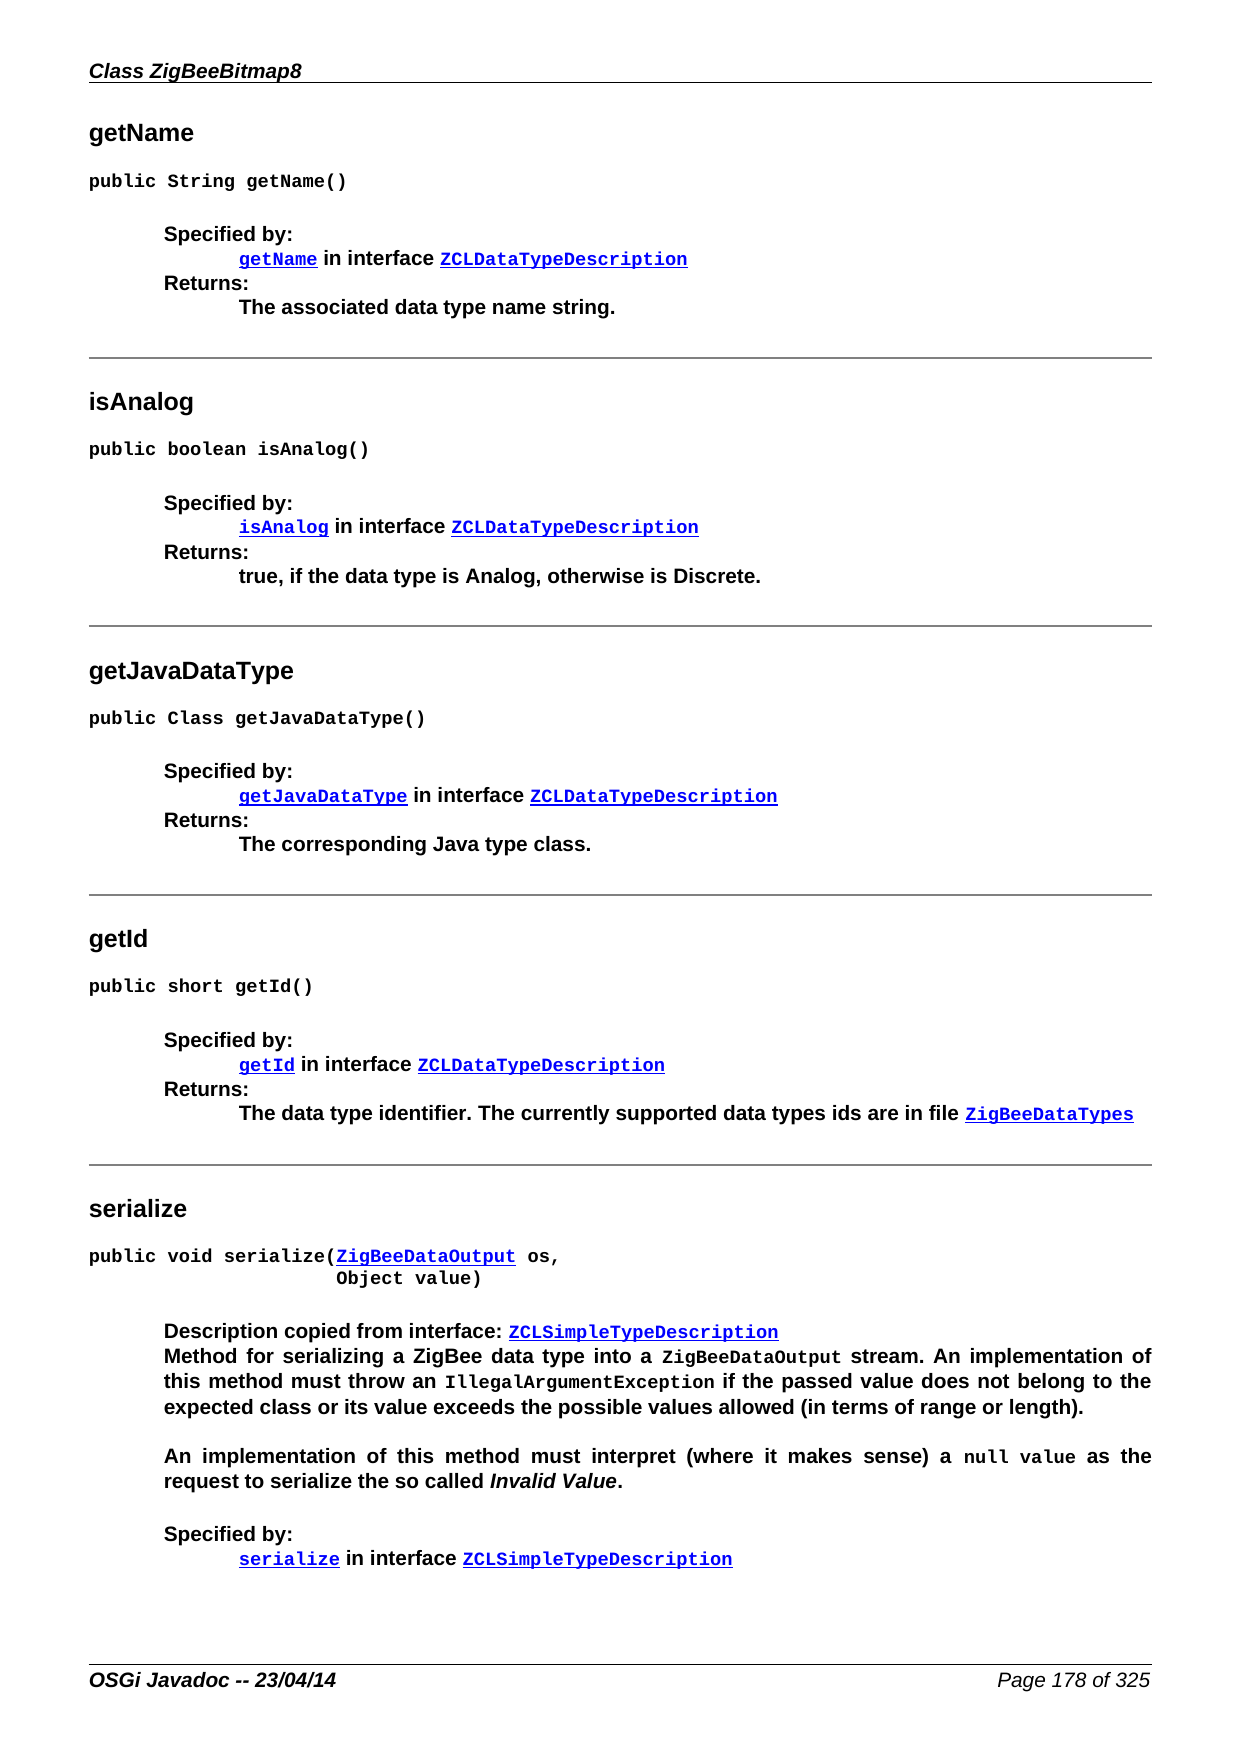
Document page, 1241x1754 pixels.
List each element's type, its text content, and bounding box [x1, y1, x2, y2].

text isAnalog in interface ZCLDataTypeDescription [238, 514, 1152, 539]
text public Class getJavaDataType() [88, 709, 1152, 730]
text public String getName() [88, 171, 1152, 193]
text getId in interface ZCLDataTypeDescription [238, 1052, 1152, 1077]
text Specified by: [163, 222, 1152, 246]
subtitle getId [88, 924, 1152, 953]
text Specified by: [163, 490, 1152, 514]
text The corresponding Java type class. [238, 832, 1152, 856]
text The data type identifier. The currently supported data types ids are in file ZigBeeDataTypes [238, 1101, 1152, 1126]
text Returns: [163, 1077, 1152, 1101]
subtitle getJavaDataType [88, 656, 1152, 684]
text Returns: [163, 271, 1152, 295]
text true, if the data type is Analog, otherwise is Discrete. [238, 563, 1152, 587]
text The associated data type name string. [238, 295, 1152, 319]
subtitle serialize [88, 1194, 1152, 1223]
text Returns: [163, 808, 1152, 832]
text public short getId() [88, 977, 1152, 998]
text Specified by: [163, 759, 1152, 783]
text getName in interface ZCLDataTypeDescription [238, 246, 1152, 271]
text public boolean isAnalog() [88, 440, 1152, 461]
text Method for serializing a ZigBee data type into a ZigBeeDataOutput stream. An implementation of this method must throw an IllegalArgumentException if the passed value does not belong to the expected class or its value exceeds the possible values allowed (in terms of range or length). [163, 1344, 1152, 1418]
text An implementation of this method must interpret (where it makes sense) a null value as the request to serialize the so called Invalid Value. [163, 1443, 1152, 1493]
text Returns: [163, 539, 1152, 563]
text serialize in interface ZCLSimpleTypeDescription [238, 1546, 1152, 1571]
text Specified by: [163, 1522, 1152, 1546]
subtitle isAnalog [88, 387, 1152, 416]
subtitle getName [88, 118, 1152, 147]
text getJavaDataType in interface ZCLDataTypeDescription [238, 783, 1152, 808]
text public void serialize(ZigBeeDataOutput os, Object value) [88, 1247, 1152, 1290]
text Specified by: [163, 1028, 1152, 1052]
text Description copied from interface: ZCLSimpleTypeDescription [163, 1319, 1152, 1344]
